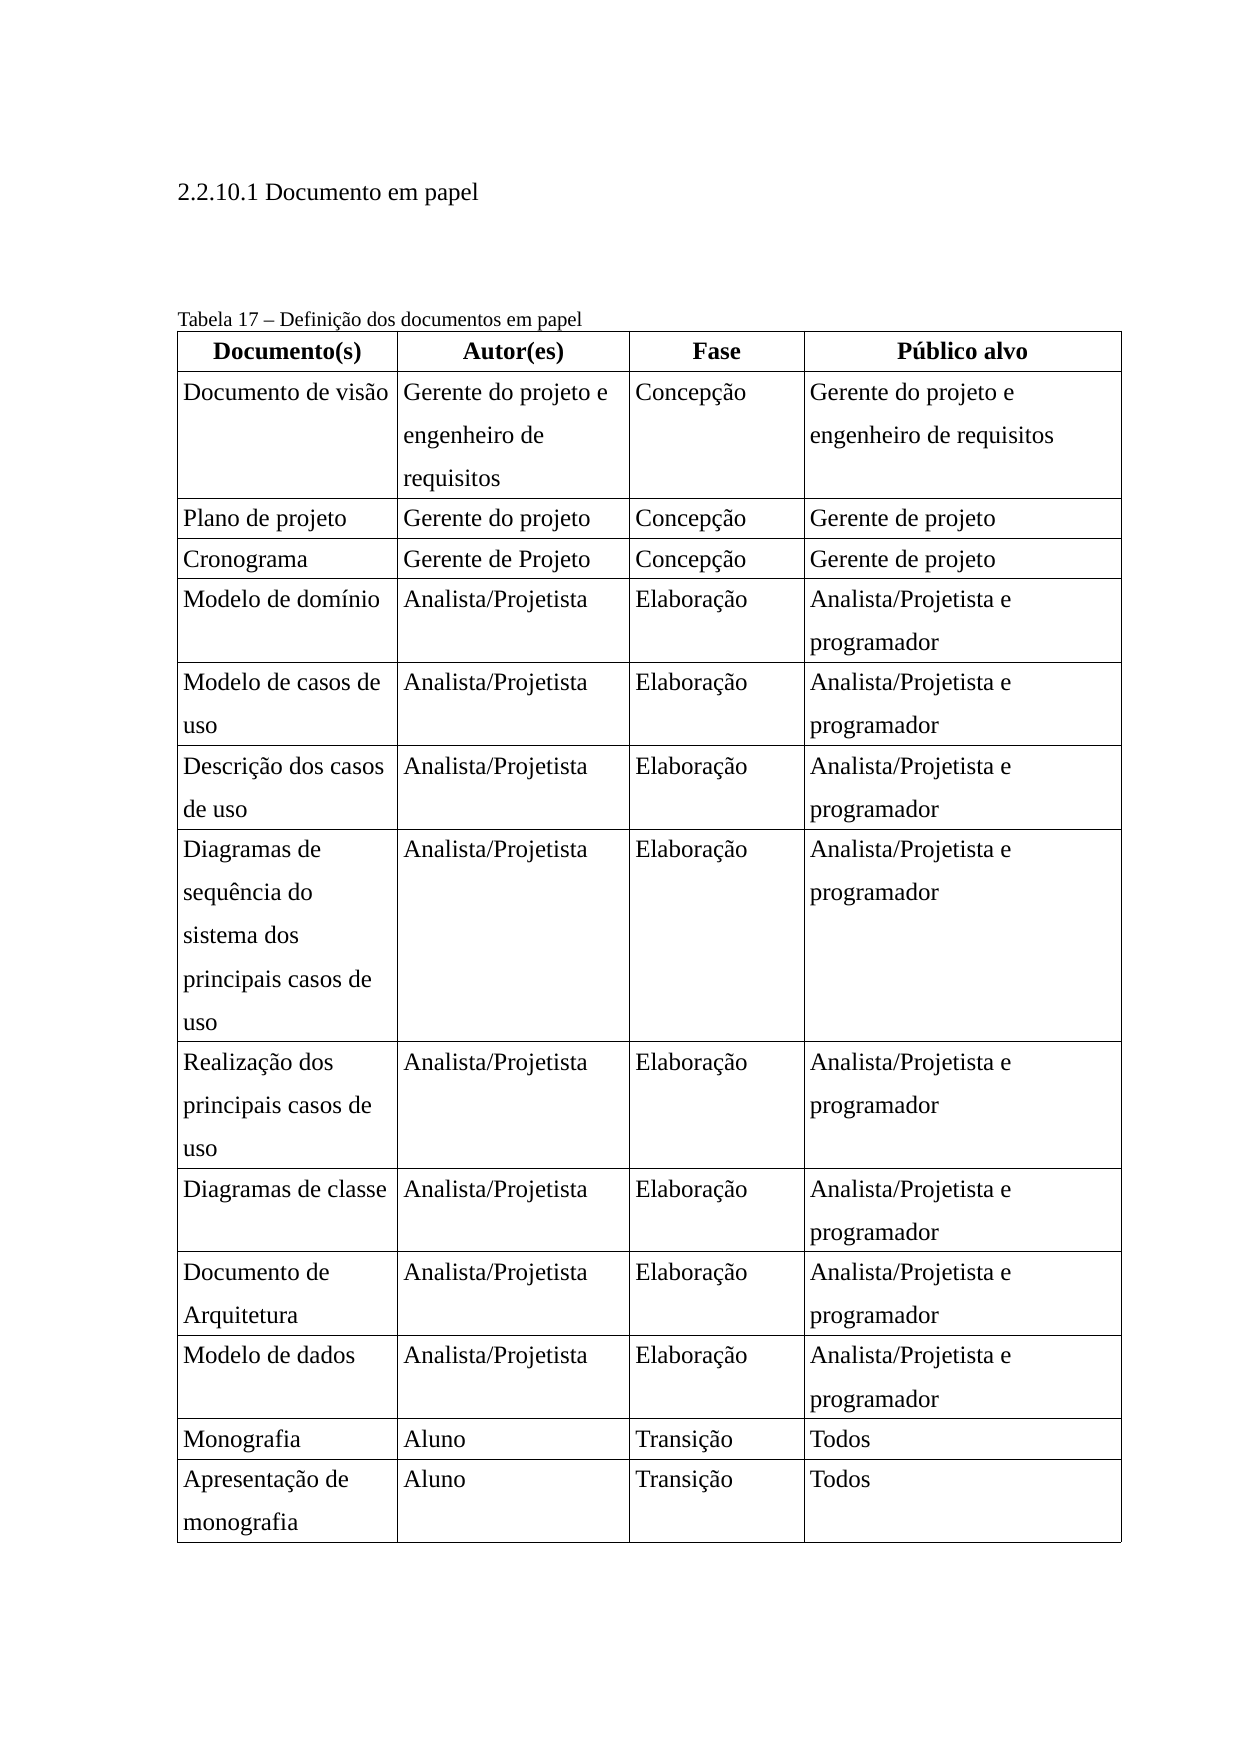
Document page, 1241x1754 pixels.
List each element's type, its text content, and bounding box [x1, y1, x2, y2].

table_cell Analista/Projetista e programador [805, 830, 1121, 1041]
table_cell Todos [805, 1460, 1121, 1542]
table_header Autor(es) [398, 332, 629, 371]
table_cell Gerente de projeto [805, 499, 1121, 538]
table_header Documento(s) [178, 332, 397, 371]
table_cell Realização dos principais casos de uso [178, 1042, 397, 1168]
table_cell Monografia [178, 1419, 397, 1458]
table_cell Concepção [630, 372, 804, 497]
subtitle Documento em papel [177, 177, 1122, 206]
table_cell Aluno [398, 1419, 629, 1458]
table_cell Analista/Projetista [398, 1252, 629, 1335]
table_cell Descrição dos casos de uso [178, 746, 397, 828]
table_cell Documento de visão [178, 372, 397, 497]
table_cell Cronograma [178, 539, 397, 578]
table_cell Elaboração [630, 663, 804, 745]
table_cell Analista/Projetista e programador [805, 1252, 1121, 1335]
table_cell Elaboração [630, 1042, 804, 1168]
table_cell Elaboração [630, 1252, 804, 1335]
text Tabela 17 – Definição dos documentos em papel [177, 307, 1122, 331]
table_cell Concepção [630, 539, 804, 578]
table_cell Gerente de projeto [805, 539, 1121, 578]
table_cell Analista/Projetista e programador [805, 1336, 1121, 1418]
table_cell Transição [630, 1419, 804, 1458]
table_cell Transição [630, 1460, 804, 1542]
table_cell Analista/Projetista [398, 1336, 629, 1418]
table_cell Analista/Projetista [398, 579, 629, 662]
table_cell Analista/Projetista [398, 663, 629, 745]
table_cell Diagramas de classe [178, 1169, 397, 1251]
table_header Público alvo [805, 332, 1121, 371]
table_cell Elaboração [630, 579, 804, 662]
table_cell Analista/Projetista e programador [805, 746, 1121, 828]
table_cell Gerente de Projeto [398, 539, 629, 578]
table_cell Elaboração [630, 1169, 804, 1251]
table_cell Modelo de dados [178, 1336, 397, 1418]
table_cell Elaboração [630, 830, 804, 1041]
table_cell Modelo de casos de uso [178, 663, 397, 745]
table_cell Analista/Projetista e programador [805, 579, 1121, 662]
table_cell Analista/Projetista [398, 1042, 629, 1168]
table_cell Gerente do projeto [398, 499, 629, 538]
table_cell Analista/Projetista [398, 830, 629, 1041]
table_cell Diagramas de sequência do sistema dos principais casos de uso [178, 830, 397, 1041]
table_cell Plano de projeto [178, 499, 397, 538]
table_cell Modelo de domínio [178, 579, 397, 662]
table_cell Analista/Projetista [398, 746, 629, 828]
table_cell Aluno [398, 1460, 629, 1542]
table_cell Concepção [630, 499, 804, 538]
table_cell Apresentação de monografia [178, 1460, 397, 1542]
table_cell Gerente do projeto e engenheiro de requisitos [805, 372, 1121, 497]
table_cell Analista/Projetista e programador [805, 663, 1121, 745]
table_cell Analista/Projetista e programador [805, 1042, 1121, 1168]
table_cell Elaboração [630, 746, 804, 828]
table_cell Analista/Projetista [398, 1169, 629, 1251]
table_cell Analista/Projetista e programador [805, 1169, 1121, 1251]
table_cell Todos [805, 1419, 1121, 1458]
table_cell Elaboração [630, 1336, 804, 1418]
table_cell Gerente do projeto e engenheiro de requisitos [398, 372, 629, 497]
table_header Fase [630, 332, 804, 371]
table_cell Documento de Arquitetura [178, 1252, 397, 1335]
